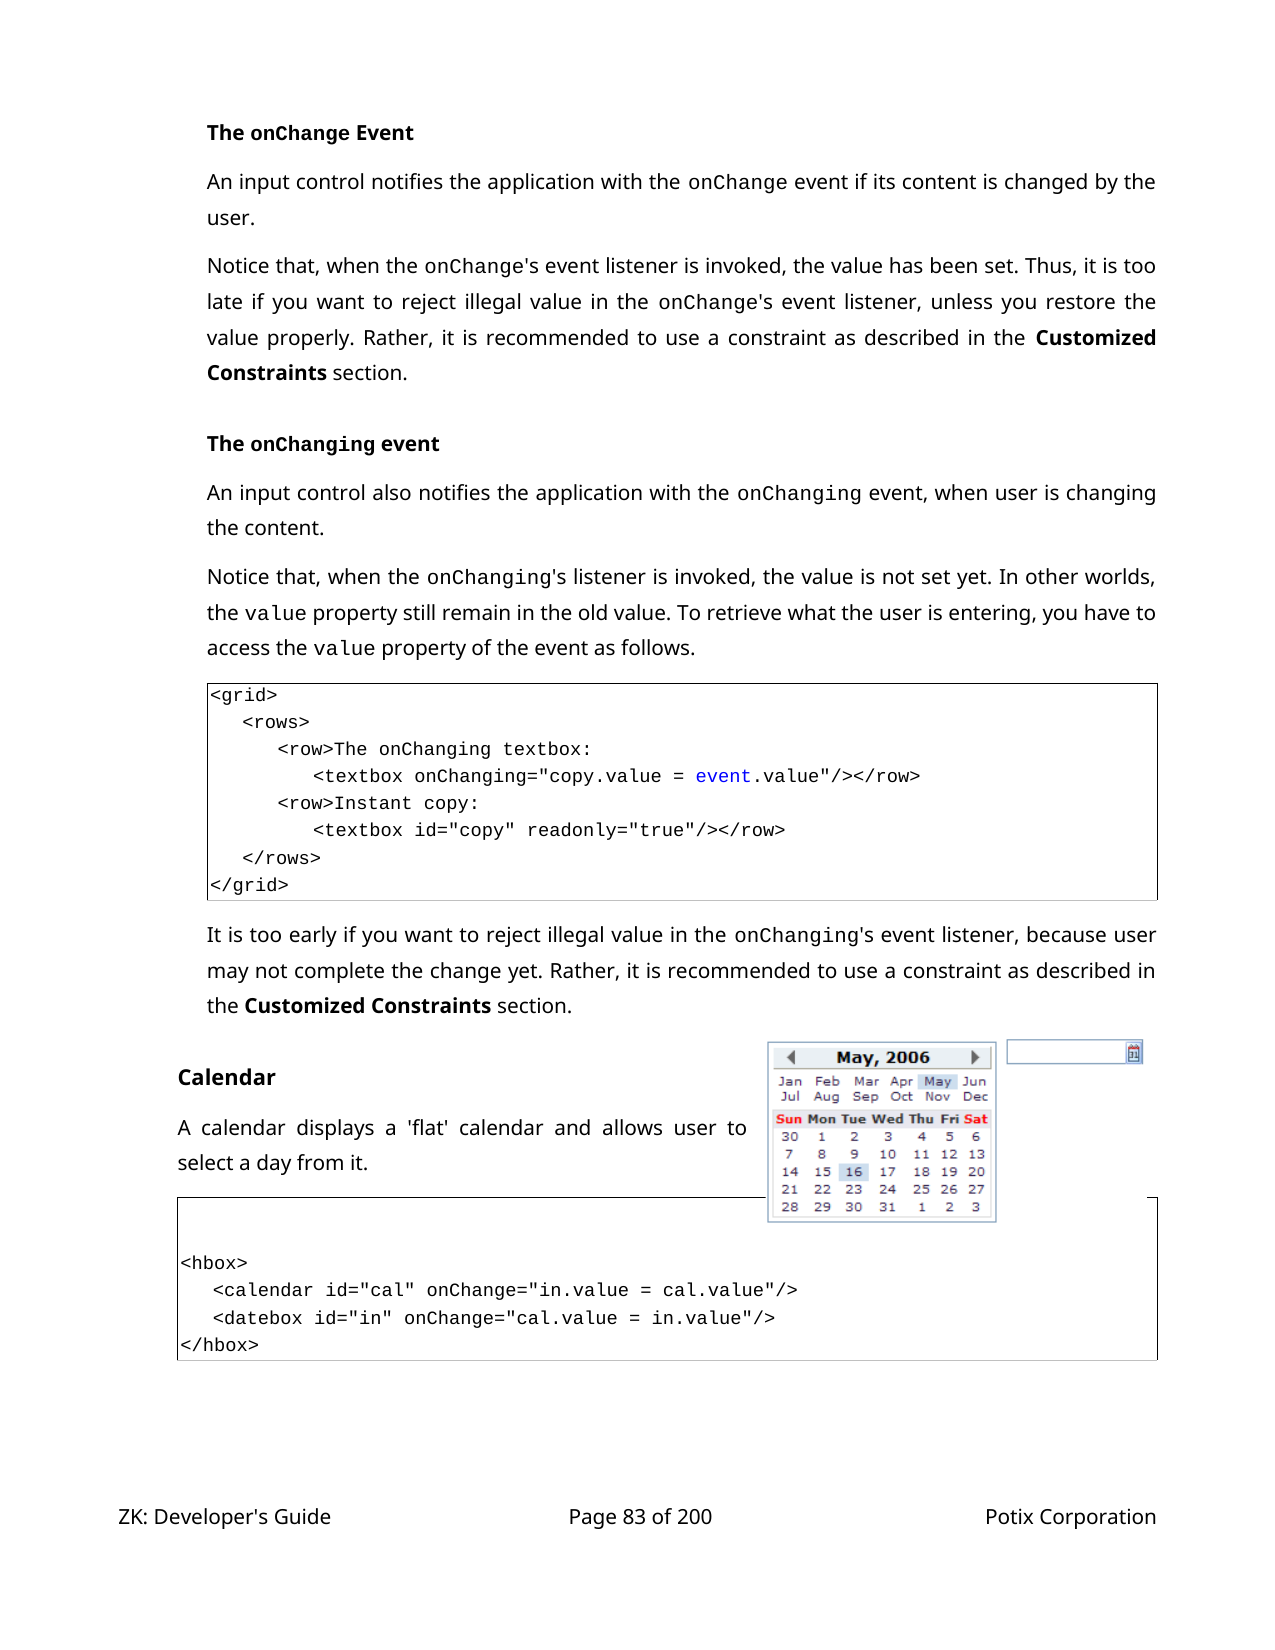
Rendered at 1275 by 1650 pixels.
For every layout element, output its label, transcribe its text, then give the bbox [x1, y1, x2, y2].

text <row>Instant copy: [208, 791, 1157, 815]
subtitle Calendar [177, 1062, 765, 1092]
text <datebox id="in" onChange="cal.value = in.value"/> [178, 1306, 1157, 1330]
text </grid> [208, 873, 1157, 900]
subtitle The onChange Event [207, 118, 1157, 147]
text Notice that, when the onChange's event listener is invoked, the value has been set. Thus, it is too late if you want to reject illegal value in the onChange's event listener, unless you restore the value properly. Rather, it is recommended to use a constraint as described in the Customized Constraints section. [207, 252, 1157, 386]
text <grid> [208, 684, 1157, 707]
subtitle The onChanging event [207, 429, 1157, 457]
text <hbox> [178, 1251, 1157, 1275]
text <row>The onChanging textbox: [208, 737, 1157, 761]
text Notice that, when the onChanging's listener is invoked, the value is not set yet. In other worlds, the value property still remain in the old value. To retrieve what the user is entering, you have to access the value property of the event as follows. [207, 562, 1157, 662]
text A calendar displays a 'flat' calendar and allows user to select a day from it. [177, 1113, 765, 1176]
text An input control also notifies the application with the onChanging event, when user is changing the content. [207, 478, 1157, 542]
picture [765, 1038, 1147, 1224]
text <rows> [208, 709, 1157, 734]
text </rows> [208, 846, 1157, 870]
text <textbox onChanging="copy.value = event.value"/></row> [208, 764, 1157, 788]
text </hbox> [178, 1333, 1157, 1360]
text <textbox id="copy" readonly="true"/></row> [208, 818, 1157, 843]
text <calendar id="cal" onChange="in.value = cal.value"/> [178, 1278, 1157, 1303]
text It is too early if you want to reject illegal value in the onChanging's event listener, because user may not complete the change yet. Rather, it is recommended to use a constraint as described in the Customized Constraints section. [207, 921, 1157, 1019]
text An input control notifies the application with the onChange event if its content is changed by the user. [207, 167, 1157, 231]
subtitle [1147, 1062, 1157, 1092]
